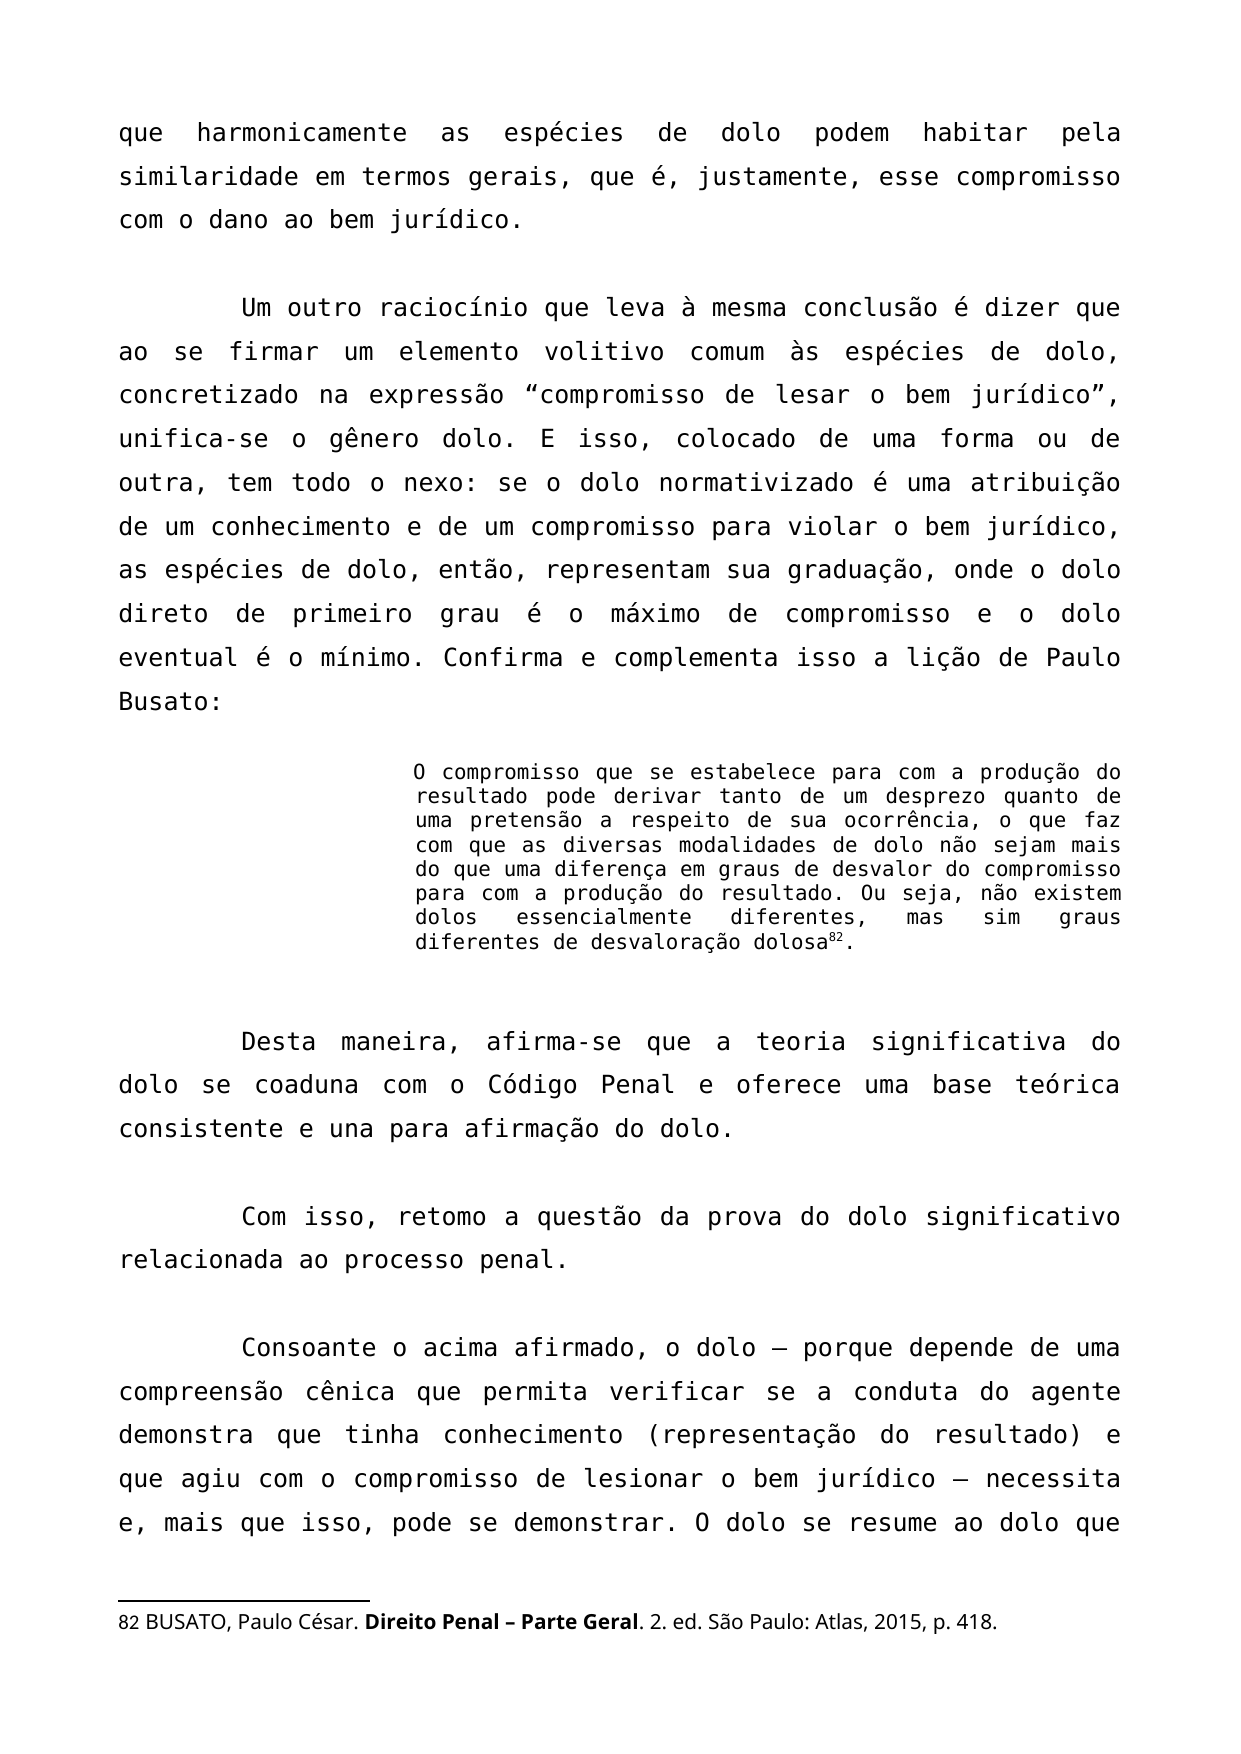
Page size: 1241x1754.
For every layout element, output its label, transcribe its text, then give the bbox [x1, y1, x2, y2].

text Consoante o acima afirmado, o dolo – porque depende de uma compreensão cênica que permita verificar se a conduta do agente demonstra que tinha conhecimento (representação do resultado) e que agiu com o compromisso de lesionar o bem jurídico – necessita e, mais que isso, pode se demonstrar. O dolo se resume ao dolo que [118, 1333, 1122, 1537]
text O compromisso que se estabelece para com a produção do resultado pode derivar tanto de um desprezo quanto de uma pretensão a respeito de sua ocorrência, o que faz com que as diversas modalidades de dolo não sejam mais do que uma diferença em graus de desvalor do compromisso para com a produção do resultado. Ou seja, não existem dolos essencialmente diferentes, mas sim graus diferentes de desvaloração dolosa. [413, 760, 1122, 954]
text Desta maneira, afirma-se que a teoria significativa do dolo se coaduna com o Código Penal e oferece uma base teórica consistente e una para afirmação do dolo. [118, 1027, 1122, 1143]
text BUSATO, Paulo César. Direito Penal – Parte Geral. 2. ed. São Paulo: Atlas, 2015, p. 418. [118, 1607, 1122, 1636]
text Um outro raciocínio que leva à mesma conclusão é dizer que ao se firmar um elemento volitivo comum às espécies de dolo, concretizado na expressão “compromisso de lesar o bem jurídico”, unifica-se o gênero dolo. E isso, colocado de uma forma ou de outra, tem todo o nexo: se o dolo normativizado é uma atribuição de um conhecimento e de um compromisso para violar o bem jurídico, as espécies de dolo, então, representam sua graduação, onde o dolo direto de primeiro grau é o máximo de compromisso e o dolo eventual é o mínimo. Confirma e complementa isso a lição de Paulo Busato: [118, 293, 1122, 716]
text Com isso, retomo a questão da prova do dolo significativo relacionada ao processo penal. [118, 1202, 1122, 1275]
text que harmonicamente as espécies de dolo podem habitar pela similaridade em termos gerais, que é, justamente, esse compromisso com o dano ao bem jurídico. [118, 118, 1122, 235]
